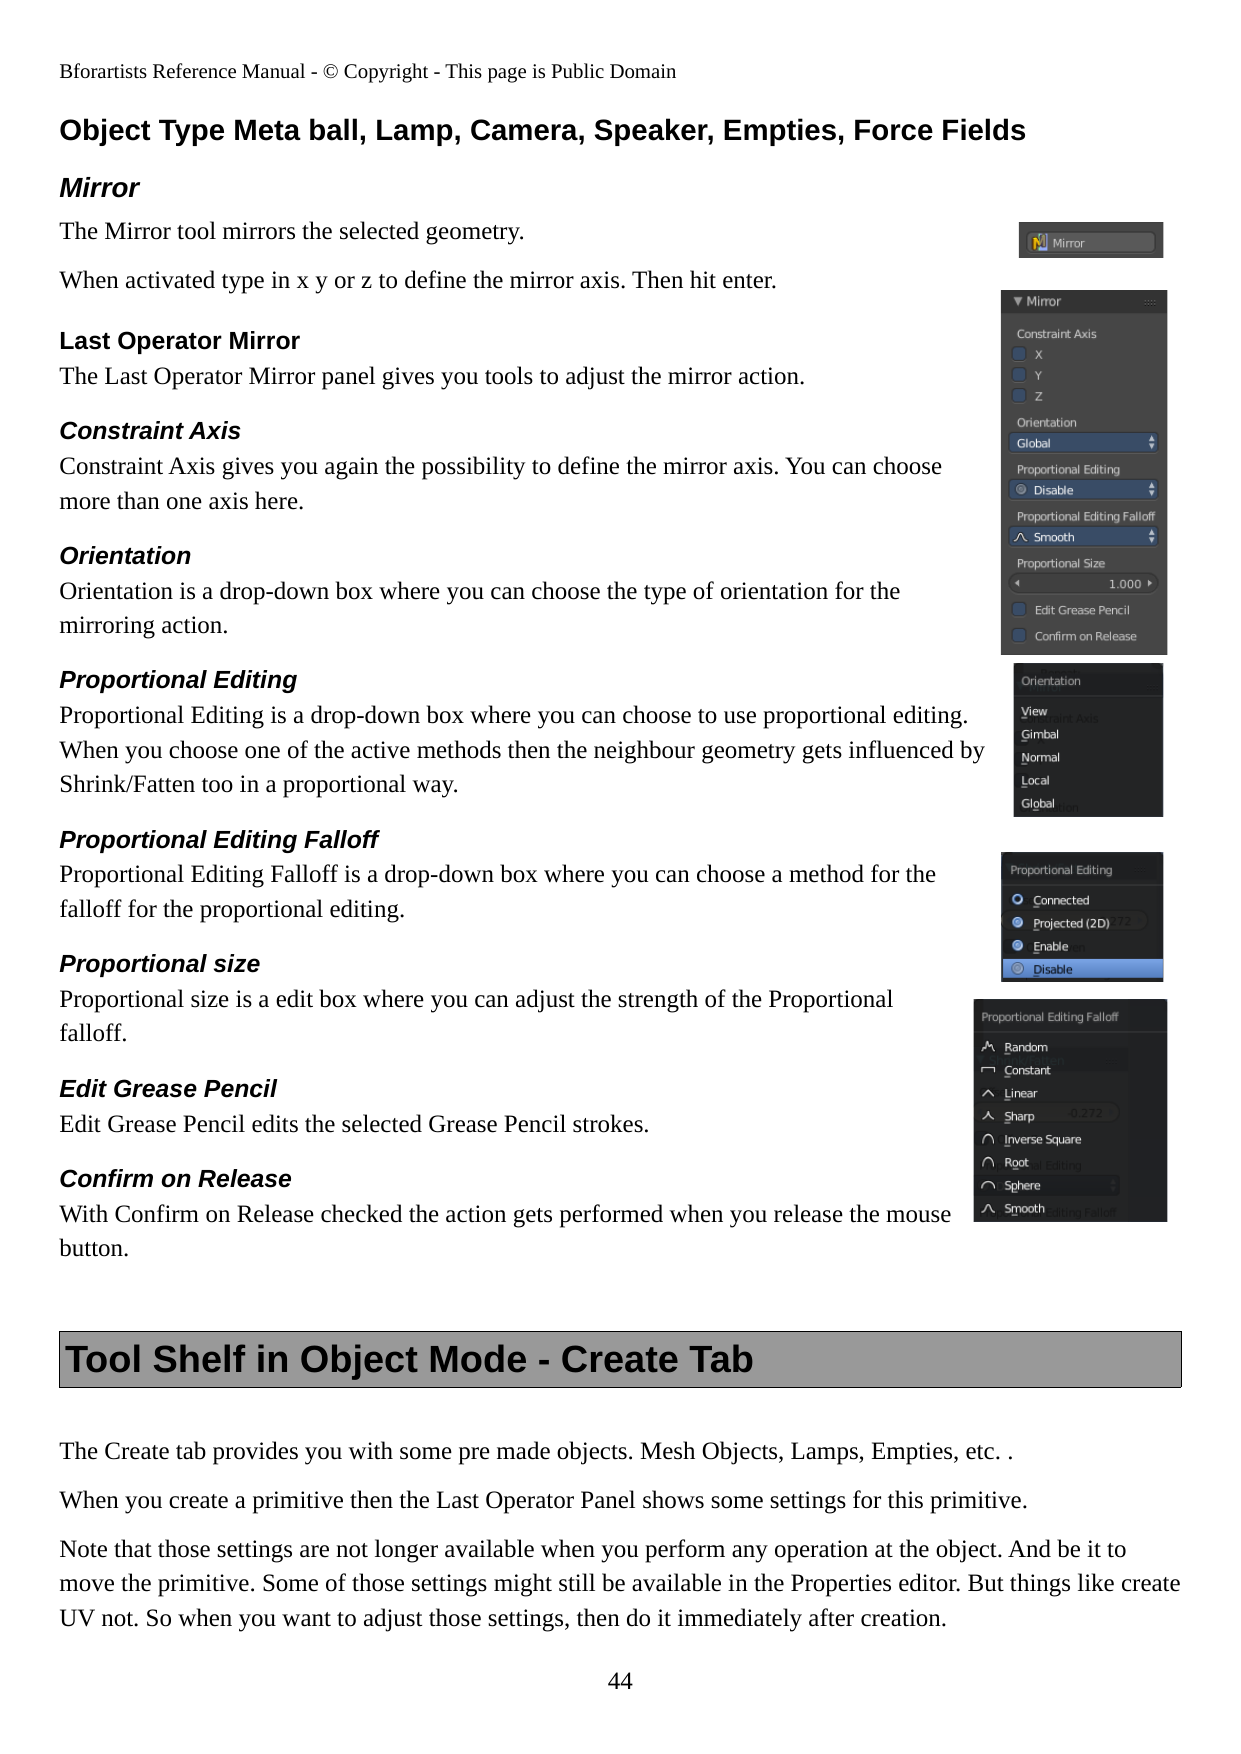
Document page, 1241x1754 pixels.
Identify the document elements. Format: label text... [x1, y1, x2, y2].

subtitle Constraint Axis [59, 416, 1000, 445]
subtitle Proportional Editing [59, 666, 1013, 694]
table_header Tool Shelf in Object Mode - Create Tab [60, 1332, 1181, 1387]
subtitle Mirror [59, 171, 1181, 203]
text Proportional size is a edit box where you can adjust the strength of the Proportional falloff. [59, 984, 1181, 1047]
picture [1018, 222, 1164, 258]
subtitle [1164, 949, 1181, 978]
text Proportional Editing is a drop-down box where you can choose to use proportional editing. When you choose one of the active methods then the neighbour geometry gets influenced by Shrink/Fatten too in a proportional way. [59, 700, 1013, 798]
text Proportional Editing Falloff is a drop-down box where you can choose a method for the falloff for the proportional editing. [59, 859, 1001, 923]
subtitle Object Type Meta ball, Lamp, Camera, Speaker, Empties, Force Fields [59, 113, 1181, 146]
subtitle Orientation [59, 541, 1000, 569]
text When you create a primitive then the Last Operator Panel shows some settings for this primitive. [59, 1485, 1181, 1513]
subtitle Edit Grease Pencil [59, 1074, 973, 1102]
text With Confirm on Release checked the action gets performed when you release the mouse button. [59, 1199, 1181, 1262]
text Edit Grease Pencil edits the selected Grease Pencil strokes. [59, 1109, 973, 1137]
subtitle Last Operator Mirror [59, 326, 1000, 355]
subtitle [1164, 666, 1181, 694]
text Note that those settings are not longer available when you perform any operation at the object. And be it to move the primitive. Some of those settings might still be available in the Properties editor. But things like create UV not. So when you want to adjust those settings, then do it immediately after creation. [59, 1534, 1181, 1632]
picture [1013, 663, 1164, 817]
text The Mirror tool mirrors the selected geometry. [59, 216, 1181, 244]
picture [973, 999, 1168, 1222]
text When activated type in x y or z to define the mirror axis. Then hit enter. [59, 265, 1181, 293]
text Orientation is a drop-down box where you can choose the type of orientation for the mirroring action. [59, 576, 1000, 639]
subtitle [1168, 416, 1181, 445]
subtitle [1168, 1074, 1181, 1102]
subtitle Confirm on Release [59, 1164, 973, 1192]
subtitle Proportional Editing Falloff [59, 825, 1181, 853]
text The Last Operator Mirror panel gives you tools to adjust the mirror action. [59, 361, 1000, 390]
subtitle [1168, 541, 1181, 569]
picture [1000, 290, 1168, 655]
subtitle Proportional size [59, 949, 1001, 978]
text The Create tab provides you with some pre made objects. Mesh Objects, Lamps, Empties, etc. . [59, 1436, 1181, 1464]
text Constraint Axis gives you again the possibility to define the mirror axis. You can choose more than one axis here. [59, 451, 1000, 514]
subtitle [1168, 1164, 1181, 1192]
picture [1001, 852, 1164, 982]
